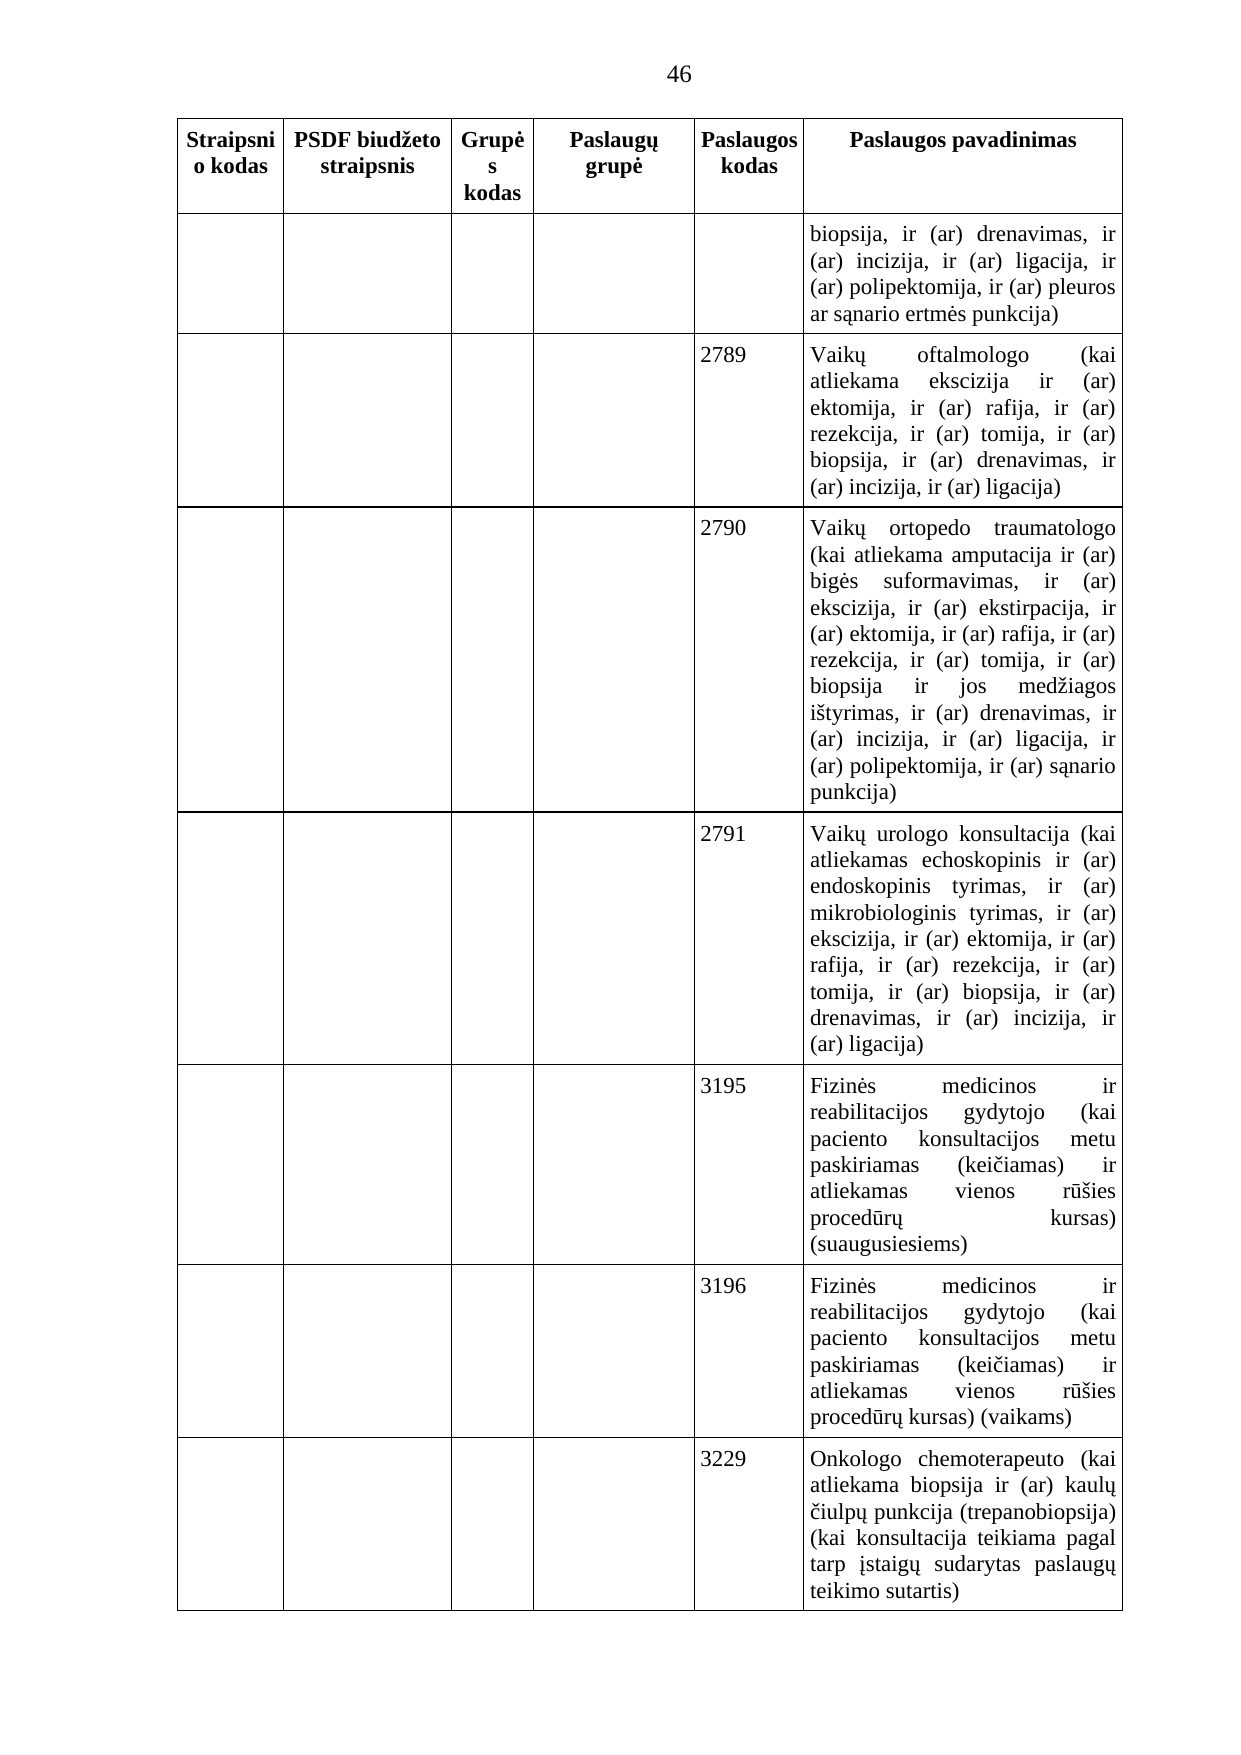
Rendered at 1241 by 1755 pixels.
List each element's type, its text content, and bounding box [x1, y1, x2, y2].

table_header PSDF biudžeto straipsnis [284, 119, 451, 212]
table_cell biopsija, ir (ar) drenavimas, ir (ar) incizija, ir (ar) ligacija, ir (ar) polipektomija, ir (ar) pleuros ar sąnario ertmės punkcija) [804, 214, 1122, 333]
table_cell [534, 1265, 694, 1437]
table_cell 2790 [695, 508, 803, 811]
table_header Paslaugų grupė [534, 119, 694, 212]
table_cell 2791 [695, 813, 803, 1064]
table_cell 3229 [695, 1438, 803, 1610]
table_cell [452, 508, 533, 811]
table_cell [284, 214, 451, 333]
table_cell Vaikų oftalmologo (kai atliekama ekscizija ir (ar) ektomija, ir (ar) rafija, ir (ar) rezekcija, ir (ar) tomija, ir (ar) biopsija, ir (ar) drenavimas, ir (ar) incizija, ir (ar) ligacija) [804, 334, 1122, 506]
table_cell 3196 [695, 1265, 803, 1437]
table_cell [452, 334, 533, 506]
table_header Paslaugos pavadinimas [804, 119, 1122, 212]
table_cell Vaikų ortopedo traumatologo (kai atliekama amputacija ir (ar) bigės suformavimas, ir (ar) ekscizija, ir (ar) ekstirpacija, ir (ar) ektomija, ir (ar) rafija, ir (ar) rezekcija, ir (ar) tomija, ir (ar) biopsija ir jos medžiagos ištyrimas, ir (ar) drenavimas, ir (ar) incizija, ir (ar) ligacija, ir (ar) polipektomija, ir (ar) sąnario punkcija) [804, 508, 1122, 811]
table_cell [178, 334, 283, 506]
table_cell 3195 [695, 1065, 803, 1263]
table_cell [284, 1438, 451, 1610]
table_cell Fizinės medicinos ir reabilitacijos gydytojo (kai paciento konsultacijos metu paskiriamas (keičiamas) ir atliekamas vienos rūšies procedūrų kursas) (suaugusiesiems) [804, 1065, 1122, 1263]
table_cell [284, 813, 451, 1064]
table_cell [534, 813, 694, 1064]
table_cell [534, 334, 694, 506]
table_header Grupės kodas [452, 119, 533, 212]
table_cell [452, 1438, 533, 1610]
table_cell [284, 1065, 451, 1263]
table_cell [534, 1438, 694, 1610]
table_cell Onkologo chemoterapeuto (kai atliekama biopsija ir (ar) kaulų čiulpų punkcija (trepanobiopsija) (kai konsultacija teikiama pagal tarp įstaigų sudarytas paslaugų teikimo sutartis) [804, 1438, 1122, 1610]
table_cell [534, 508, 694, 811]
table_cell [452, 1265, 533, 1437]
table_cell [284, 1265, 451, 1437]
table_cell [178, 1065, 283, 1263]
table_cell [452, 813, 533, 1064]
table_cell [178, 508, 283, 811]
table_cell 2789 [695, 334, 803, 506]
table_header Paslaugos kodas [695, 119, 803, 212]
table_cell Fizinės medicinos ir reabilitacijos gydytojo (kai paciento konsultacijos metu paskiriamas (keičiamas) ir atliekamas vienos rūšies procedūrų kursas) (vaikams) [804, 1265, 1122, 1437]
table_cell [178, 1438, 283, 1610]
table_cell [284, 508, 451, 811]
table_cell [284, 334, 451, 506]
table_cell [452, 214, 533, 333]
table_cell Vaikų urologo konsultacija (kai atliekamas echoskopinis ir (ar) endoskopinis tyrimas, ir (ar) mikrobiologinis tyrimas, ir (ar) ekscizija, ir (ar) ektomija, ir (ar) rafija, ir (ar) rezekcija, ir (ar) tomija, ir (ar) biopsija, ir (ar) drenavimas, ir (ar) incizija, ir (ar) ligacija) [804, 813, 1122, 1064]
table_cell [178, 214, 283, 333]
table_header Straipsnio kodas [178, 119, 283, 212]
table_cell [452, 1065, 533, 1263]
table_cell [534, 214, 694, 333]
table_cell [695, 214, 803, 333]
table_cell [534, 1065, 694, 1263]
table_cell [178, 1265, 283, 1437]
table_cell [178, 813, 283, 1064]
